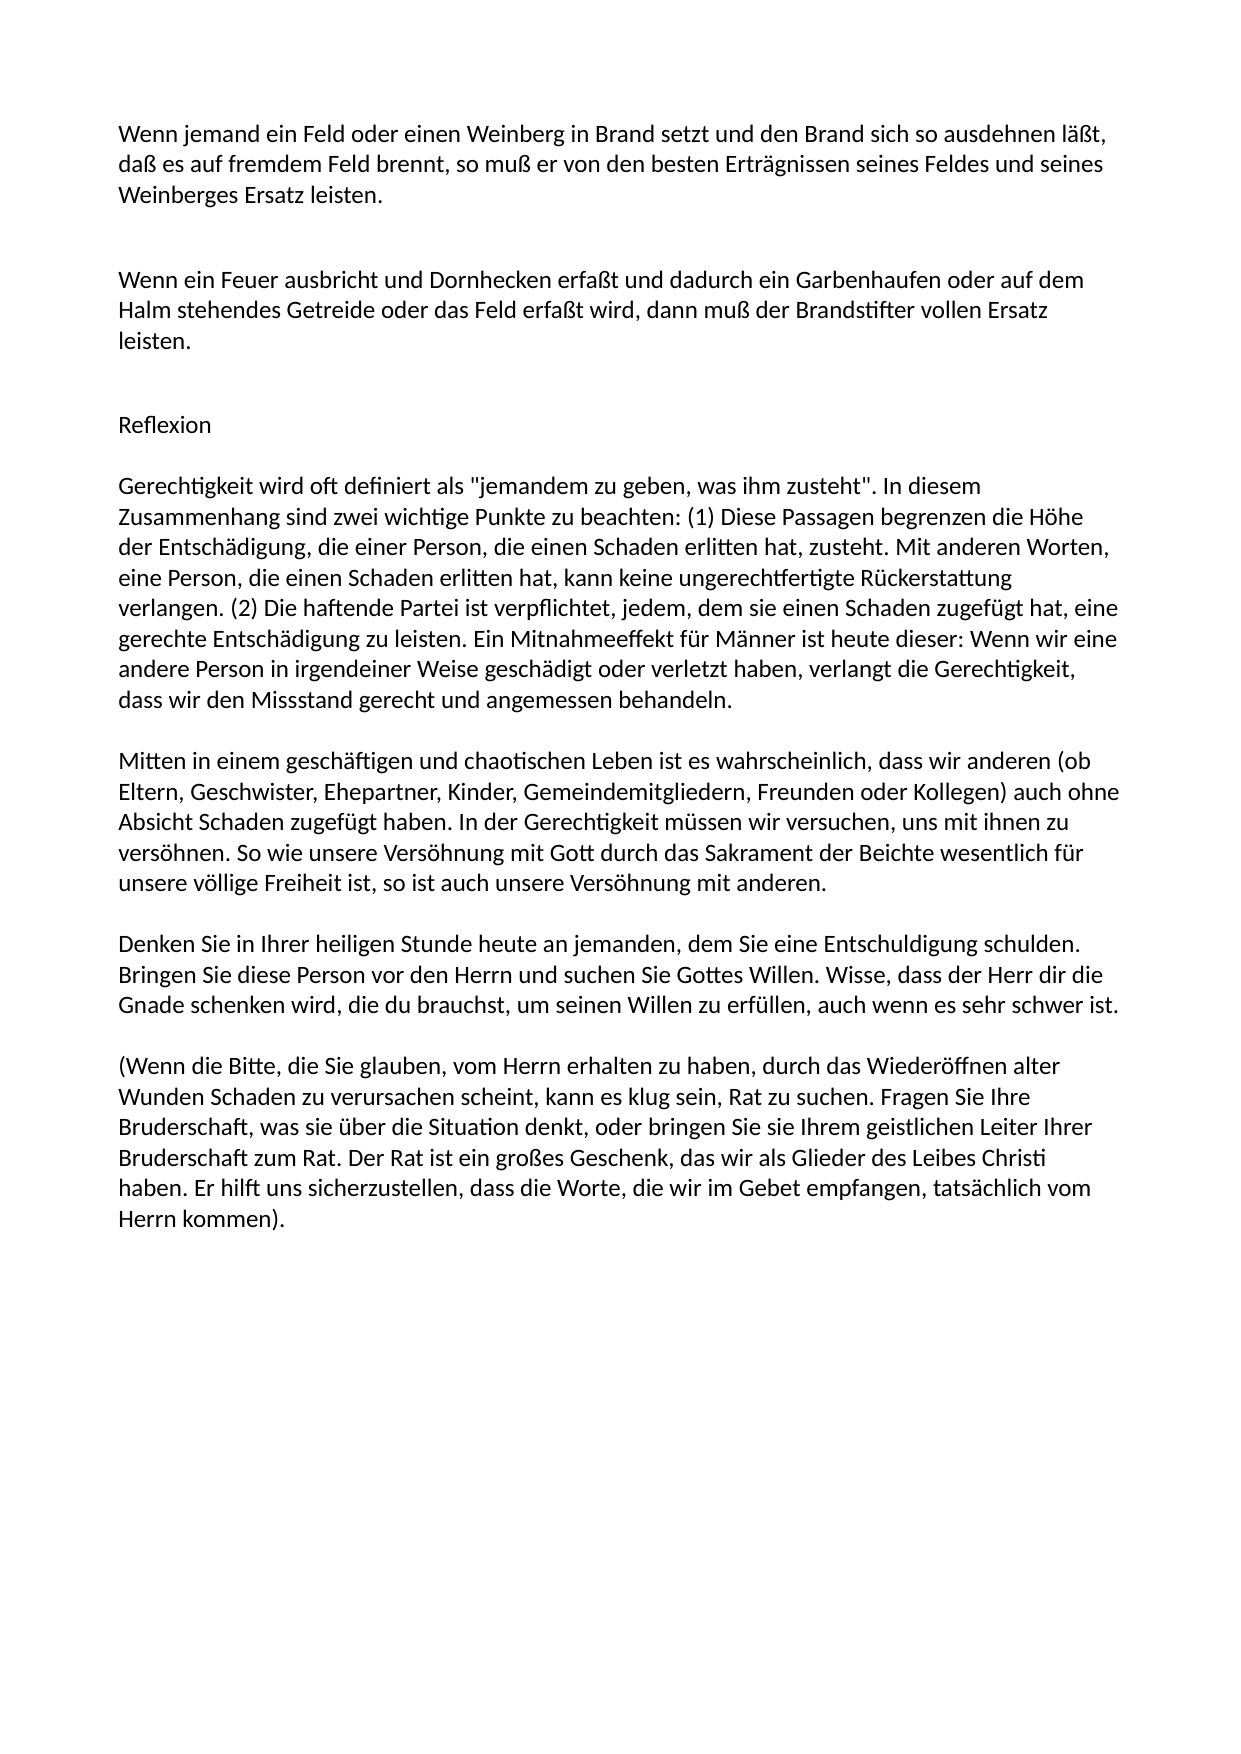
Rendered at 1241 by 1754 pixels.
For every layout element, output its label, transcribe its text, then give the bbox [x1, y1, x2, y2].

text Reflexion Gerechtigkeit wird oft definiert als "jemandem zu geben, was ihm zusteht". In diesem Zusammenhang sind zwei wichtige Punkte zu beachten: (1) Diese Passagen begrenzen die Höhe der Entschädigung, die einer Person, die einen Schaden erlitten hat, zusteht. Mit anderen Worten, eine Person, die einen Schaden erlitten hat, kann keine ungerechtfertigte Rückerstattung verlangen. (2) Die haftende Partei ist verpflichtet, jedem, dem sie einen Schaden zugefügt hat, eine gerechte Entschädigung zu leisten. Ein Mitnahmeeffekt für Männer ist heute dieser: Wenn wir eine andere Person in irgendeiner Weise geschädigt oder verletzt haben, verlangt die Gerechtigkeit, dass wir den Missstand gerecht und angemessen behandeln. Mitten in einem geschäftigen und chaotischen Leben ist es wahrscheinlich, dass wir anderen (ob Eltern, Geschwister, Ehepartner, Kinder, Gemeindemitgliedern, Freunden oder Kollegen) auch ohne Absicht Schaden zugefügt haben. In der Gerechtigkeit müssen wir versuchen, uns mit ihnen zu versöhnen. So wie unsere Versöhnung mit Gott durch das Sakrament der Beichte wesentlich für unsere völlige Freiheit ist, so ist auch unsere Versöhnung mit anderen. Denken Sie in Ihrer heiligen Stunde heute an jemanden, dem Sie eine Entschuldigung schulden. Bringen Sie diese Person vor den Herrn und suchen Sie Gottes Willen. Wisse, dass der Herr dir die Gnade schenken wird, die du brauchst, um seinen Willen zu erfüllen, auch wenn es sehr schwer ist. (Wenn die Bitte, die Sie glauben, vom Herrn erhalten zu haben, durch das Wiederöffnen alter Wunden Schaden zu verursachen scheint, kann es klug sein, Rat zu suchen. Fragen Sie Ihre Bruderschaft, was sie über die Situation denkt, oder bringen Sie sie Ihrem geistlichen Leiter Ihrer Bruderschaft zum Rat. Der Rat ist ein großes Geschenk, das wir als Glieder des Leibes Christi haben. Er hilft uns sicherzustellen, dass die Worte, die wir im Gebet empfangen, tatsächlich vom Herrn kommen). [118, 409, 1122, 1233]
text Wenn ein Feuer ausbricht und Dornhecken erfaßt und dadurch ein Garbenhaufen oder auf dem Halm stehendes Getreide oder das Feld erfaßt wird, dann muß der Brandstifter vollen Ersatz leisten. [118, 264, 1122, 355]
text Wenn jemand ein Feld oder einen Weinberg in Brand setzt und den Brand sich so ausdehnen läßt, daß es auf fremdem Feld brennt, so muß er von den besten Erträgnissen seines Feldes und seines Weinberges Ersatz leisten. [118, 118, 1122, 210]
